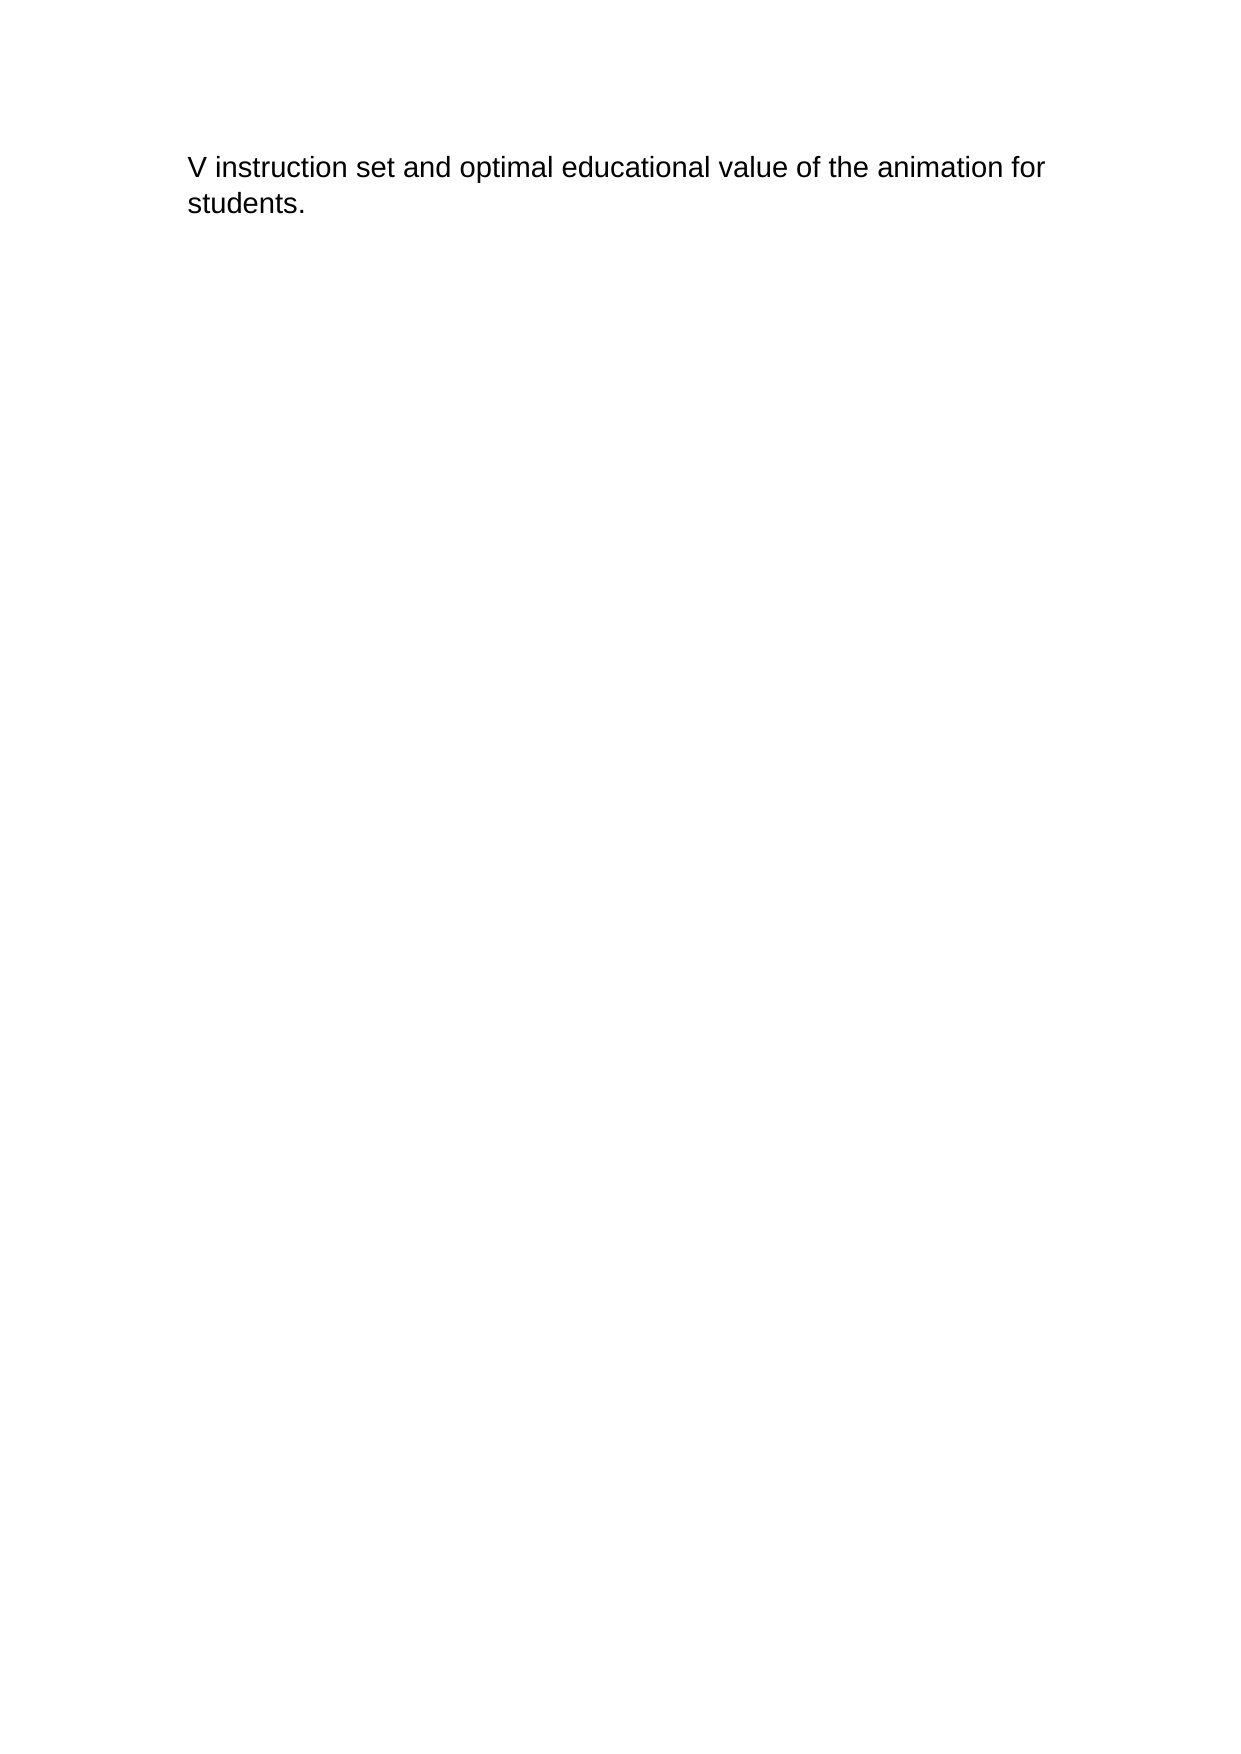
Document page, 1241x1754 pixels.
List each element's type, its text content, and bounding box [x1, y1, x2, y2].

text V instruction set and optimal educational value of the animation for students. [187, 150, 1090, 219]
